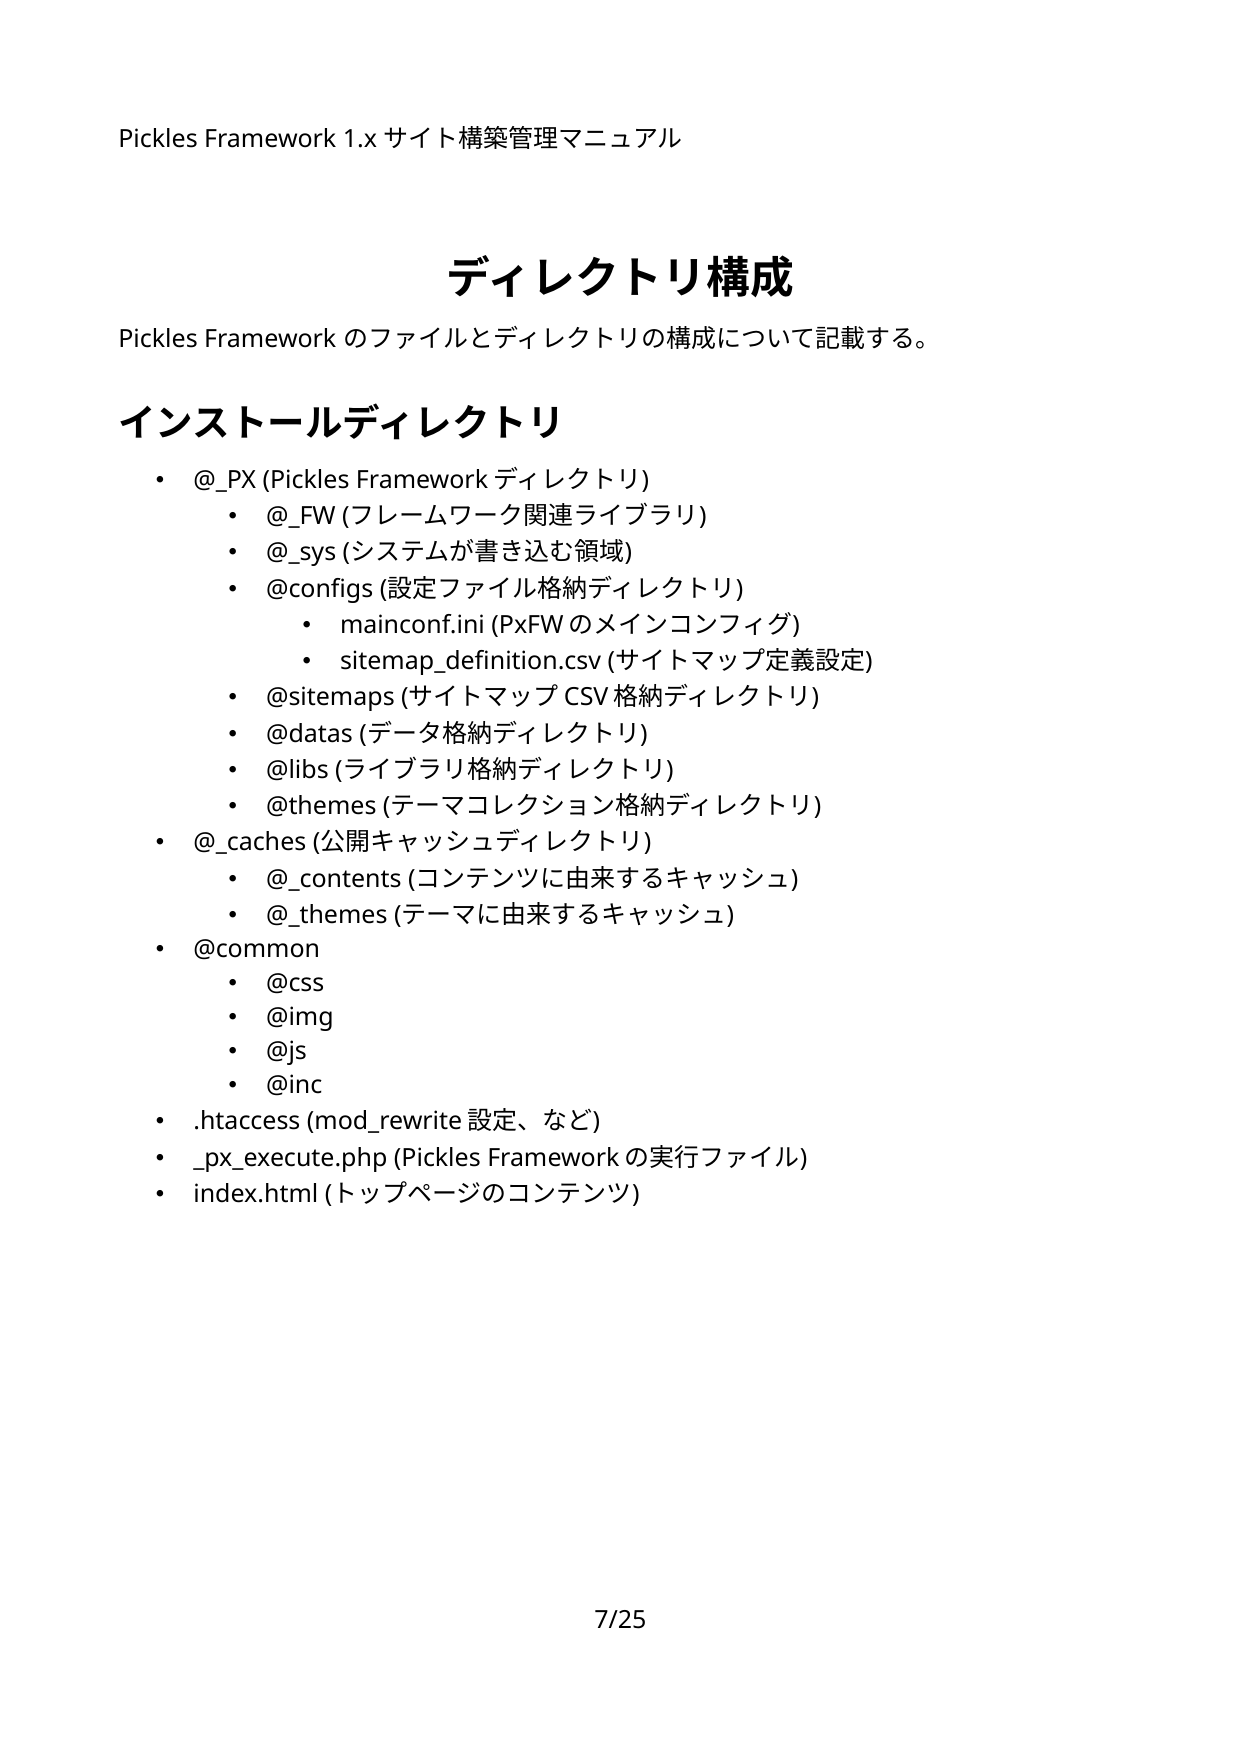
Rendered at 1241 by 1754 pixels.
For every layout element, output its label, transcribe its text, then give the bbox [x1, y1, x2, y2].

list mainconf.ini (PxFWのメインコンフィグ) [302, 604, 1122, 641]
list @inc [228, 1067, 1122, 1101]
list _px_execute.php (Pickles Frameworkの実行ファイル) [156, 1137, 1122, 1173]
list .htaccess (mod_rewrite設定、など) [156, 1101, 1122, 1137]
list @libs (ライブラリ格納ディレクトリ) [228, 749, 1122, 786]
list @configs (設定ファイル格納ディレクトリ) [228, 568, 1122, 604]
list @_PX (Pickles Frameworkディレクトリ) [156, 459, 1122, 496]
list @_caches (公開キャッシュディレクトリ) [156, 822, 1122, 858]
list index.html (トップページのコンテンツ) [156, 1173, 1122, 1209]
list @datas (データ格納ディレクトリ) [228, 713, 1122, 749]
subtitle ディレクトリ構成 [118, 243, 1122, 306]
list @js [228, 1033, 1122, 1067]
list @_contents (コンテンツに由来するキャッシュ) [228, 858, 1122, 894]
list @sitemaps (サイトマップCSV格納ディレクトリ) [228, 677, 1122, 713]
list @_themes (テーマに由来するキャッシュ) [228, 894, 1122, 931]
subtitle インストールディレクトリ [118, 392, 1122, 447]
text Pickles Framework のファイルとディレクトリの構成について記載する。 [118, 319, 1122, 355]
list @css [228, 964, 1122, 999]
list @common [156, 931, 1122, 964]
list @themes (テーマコレクション格納ディレクトリ) [228, 786, 1122, 822]
list @_FW (フレームワーク関連ライブラリ) [228, 496, 1122, 532]
list @_sys (システムが書き込む領域) [228, 532, 1122, 568]
list sitemap_definition.csv (サイトマップ定義設定) [302, 641, 1122, 677]
list @img [228, 999, 1122, 1033]
